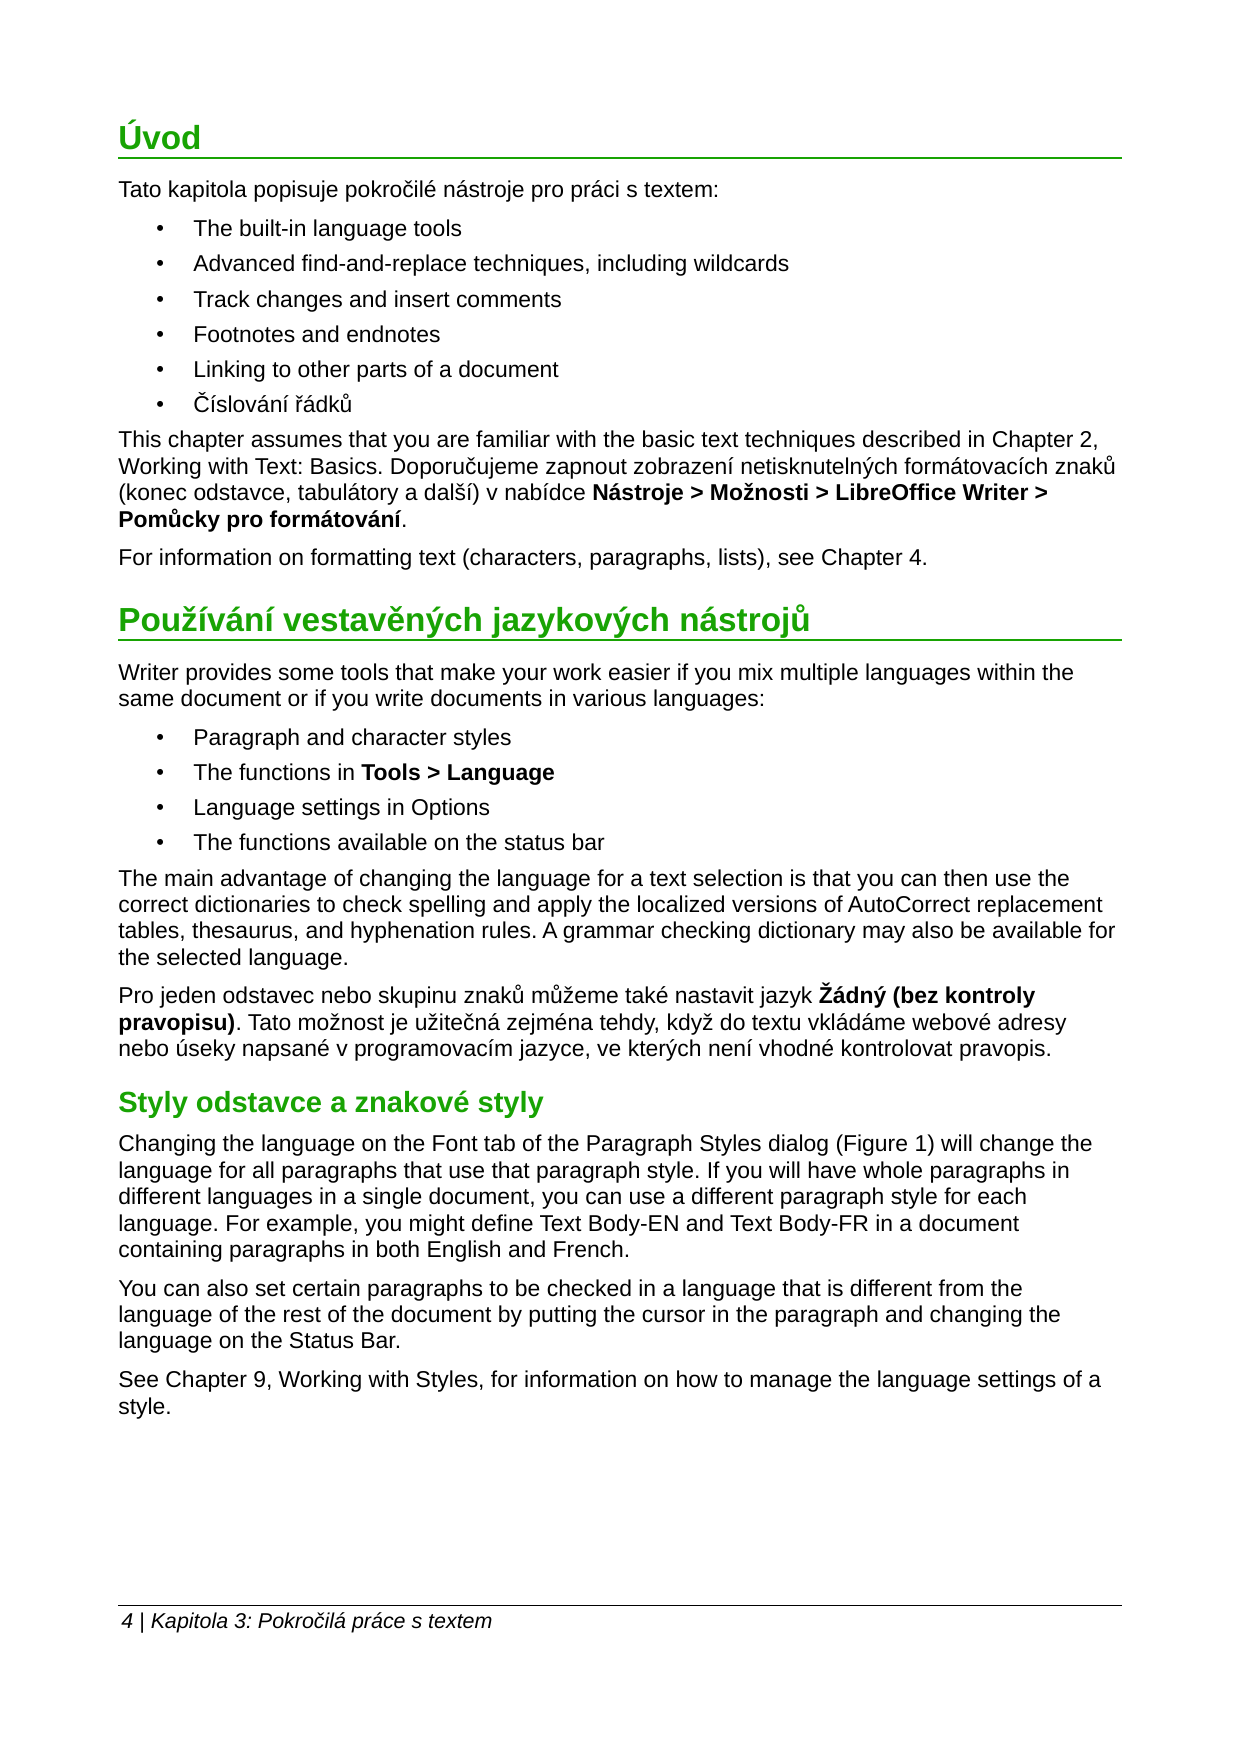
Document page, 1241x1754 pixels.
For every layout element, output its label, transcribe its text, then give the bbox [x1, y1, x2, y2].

list Advanced find-and-replace techniques, including wildcards [156, 250, 1122, 277]
text See Chapter 9, Working with Styles, for information on how to manage the language settings of a style. [118, 1366, 1122, 1419]
subtitle Styly odstavce a znakové styly [118, 1085, 1122, 1119]
text Changing the language on the Font tab of the Paragraph Styles dialog (Figure 1) will change the language for all paragraphs that use that paragraph style. If you will have whole paragraphs in different languages in a single document, you can use a different paragraph style for each language. For example, you might define Text Body-EN and Text Body-FR in a document containing paragraphs in both English and French. [118, 1130, 1122, 1262]
list Writer provides some tools that make your work easier if you mix multiple languages within the same document or if you write documents in various languages: [118, 658, 1122, 711]
list The functions available on the status bar [156, 829, 1122, 856]
text This chapter assumes that you are familiar with the basic text techniques described in Chapter 2, Working with Text: Basics. Doporučujeme zapnout zobrazení netisknutelných formátovacích znaků (konec odstavce, tabulátory a další) v nabídce Nástroje > Možnosti > LibreOffice Writer > Pomůcky pro formátování. [118, 426, 1122, 532]
list The functions in Tools > Language [156, 759, 1122, 785]
list Tato kapitola popisuje pokročilé nástroje pro práci s textem: [118, 176, 1122, 203]
text Pro jeden odstavec nebo skupinu znaků můžeme také nastavit jazyk Žádný (bez kontroly pravopisu). Tato možnost je užitečná zejména tehdy, když do textu vkládáme webové adresy nebo úseky napsané v programovacím jazyce, ve kterých není vhodné kontrolovat pravopis. [118, 982, 1122, 1061]
list The built-in language tools [156, 215, 1122, 242]
list Footnotes and endnotes [156, 321, 1122, 347]
list Track changes and insert comments [156, 286, 1122, 312]
text For information on formatting text (characters, paragraphs, lists), see Chapter 4. [118, 544, 1122, 571]
list Language settings in Options [156, 794, 1122, 820]
list Paragraph and character styles [156, 724, 1122, 750]
text The main advantage of changing the language for a text selection is that you can then use the correct dictionaries to check spelling and apply the localized versions of AutoCorrect replacement tables, thesaurus, and hyphenation rules. A grammar checking dictionary may also be available for the selected language. [118, 864, 1122, 970]
list Číslování řádků [156, 391, 1122, 418]
text You can also set certain paragraphs to be checked in a language that is different from the language of the rest of the document by putting the cursor in the paragraph and changing the language on the Status Bar. [118, 1275, 1122, 1354]
list Linking to other parts of a document [156, 356, 1122, 382]
subtitle Používání vestavěných jazykových nástrojů [118, 600, 1122, 639]
subtitle Úvod [118, 118, 1122, 157]
